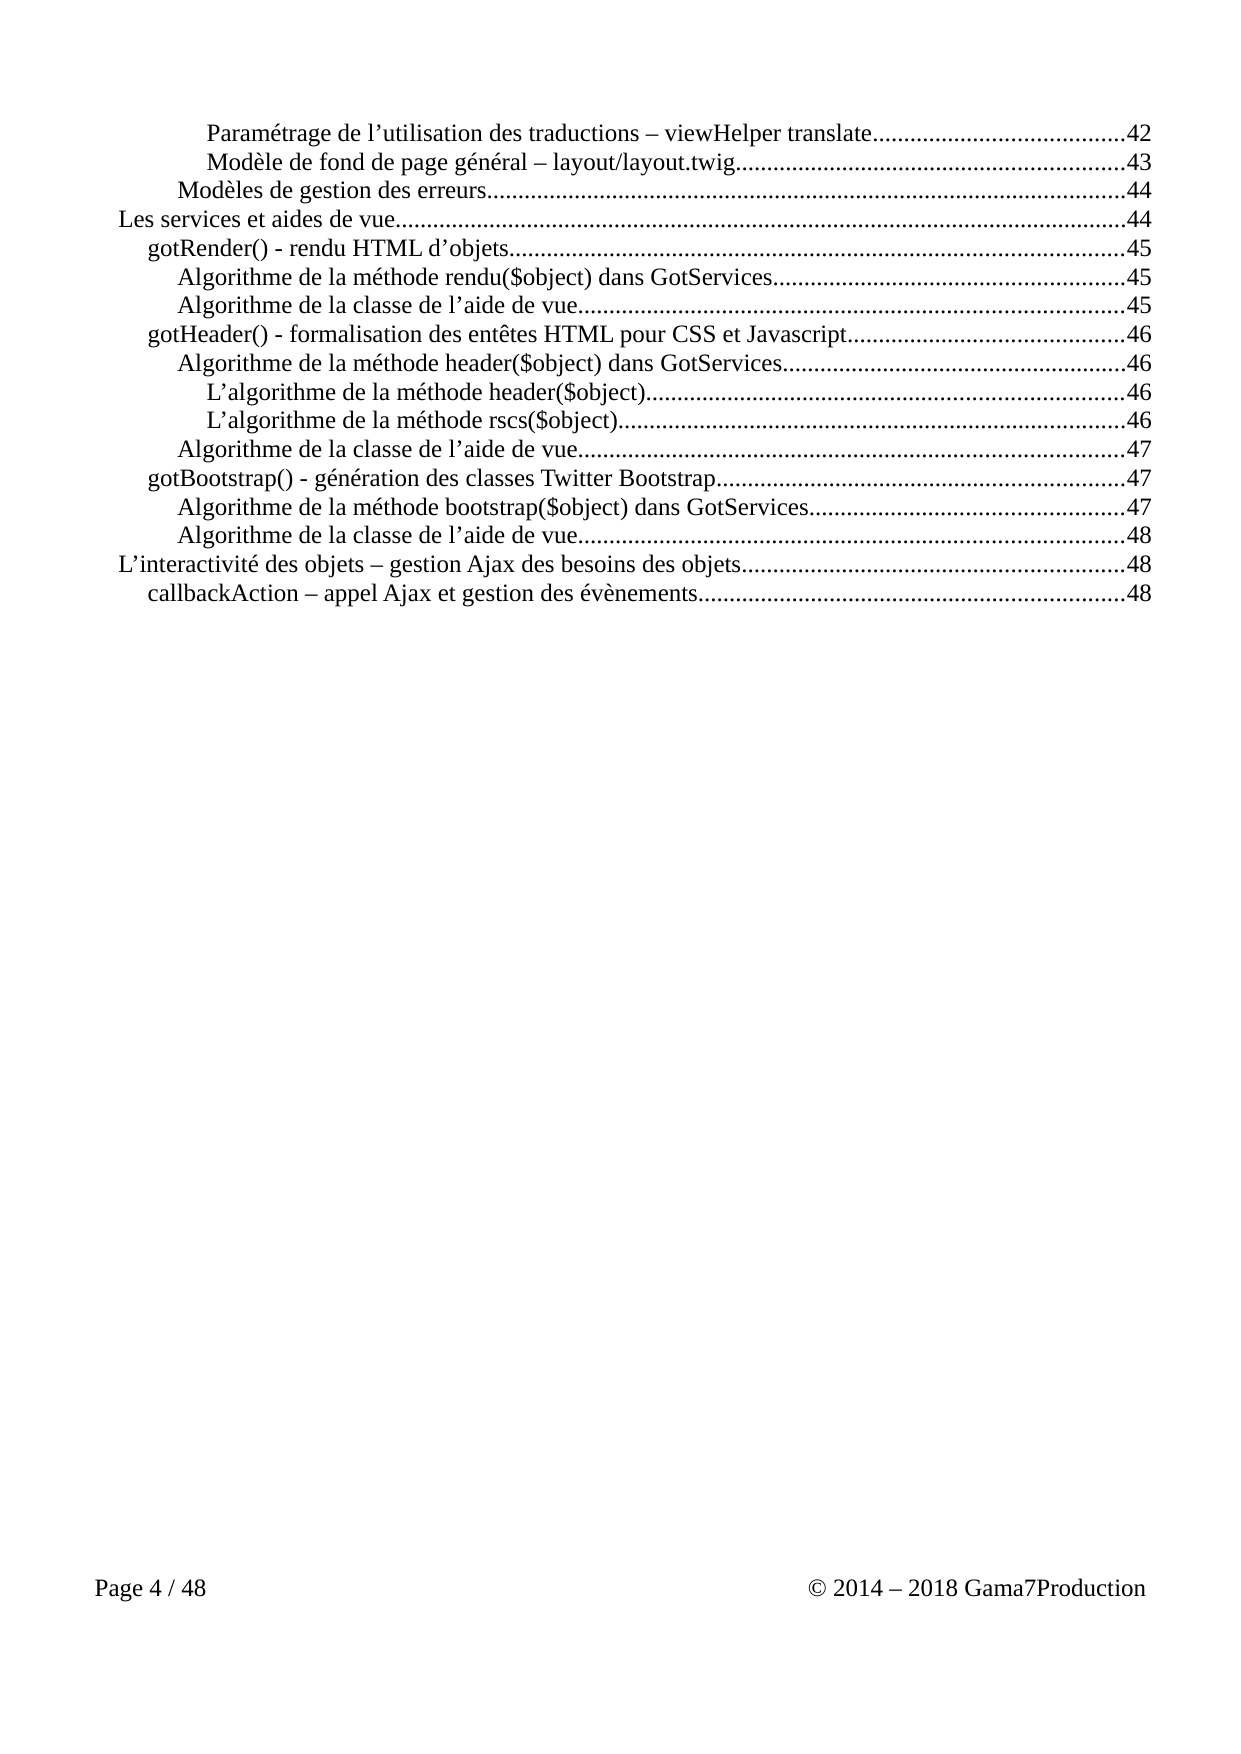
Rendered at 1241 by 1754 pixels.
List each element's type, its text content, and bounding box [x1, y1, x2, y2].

text L’interactivité des objets – gestion Ajax des besoins des objets 48 [118, 549, 1152, 578]
text Paramétrage de l’utilisation des traductions – viewHelper translate 42 [206, 118, 1152, 147]
text Algorithme de la classe de l’aide de vue 45 [177, 291, 1152, 319]
text Algorithme de la classe de l’aide de vue 47 [177, 434, 1152, 463]
text Algorithme de la classe de l’aide de vue 48 [177, 521, 1152, 549]
text Algorithme de la méthode header($object) dans GotServices 46 [177, 348, 1152, 377]
text Modèle de fond de page général – layout/layout.twig 43 [206, 147, 1152, 176]
text L’algorithme de la méthode rscs($object) 46 [206, 406, 1152, 434]
text gotBootstrap() - génération des classes Twitter Bootstrap 47 [147, 463, 1152, 492]
text Modèles de gestion des erreurs 44 [177, 176, 1152, 204]
text gotRender() - rendu HTML d’objets 45 [147, 233, 1152, 262]
text Algorithme de la méthode bootstrap($object) dans GotServices 47 [177, 492, 1152, 521]
text L’algorithme de la méthode header($object) 46 [206, 377, 1152, 406]
text Algorithme de la méthode rendu($object) dans GotServices 45 [177, 262, 1152, 291]
text Les services et aides de vue 44 [118, 204, 1152, 233]
text gotHeader() - formalisation des entêtes HTML pour CSS et Javascript 46 [147, 319, 1152, 348]
text callbackAction – appel Ajax et gestion des évènements 48 [147, 578, 1152, 607]
